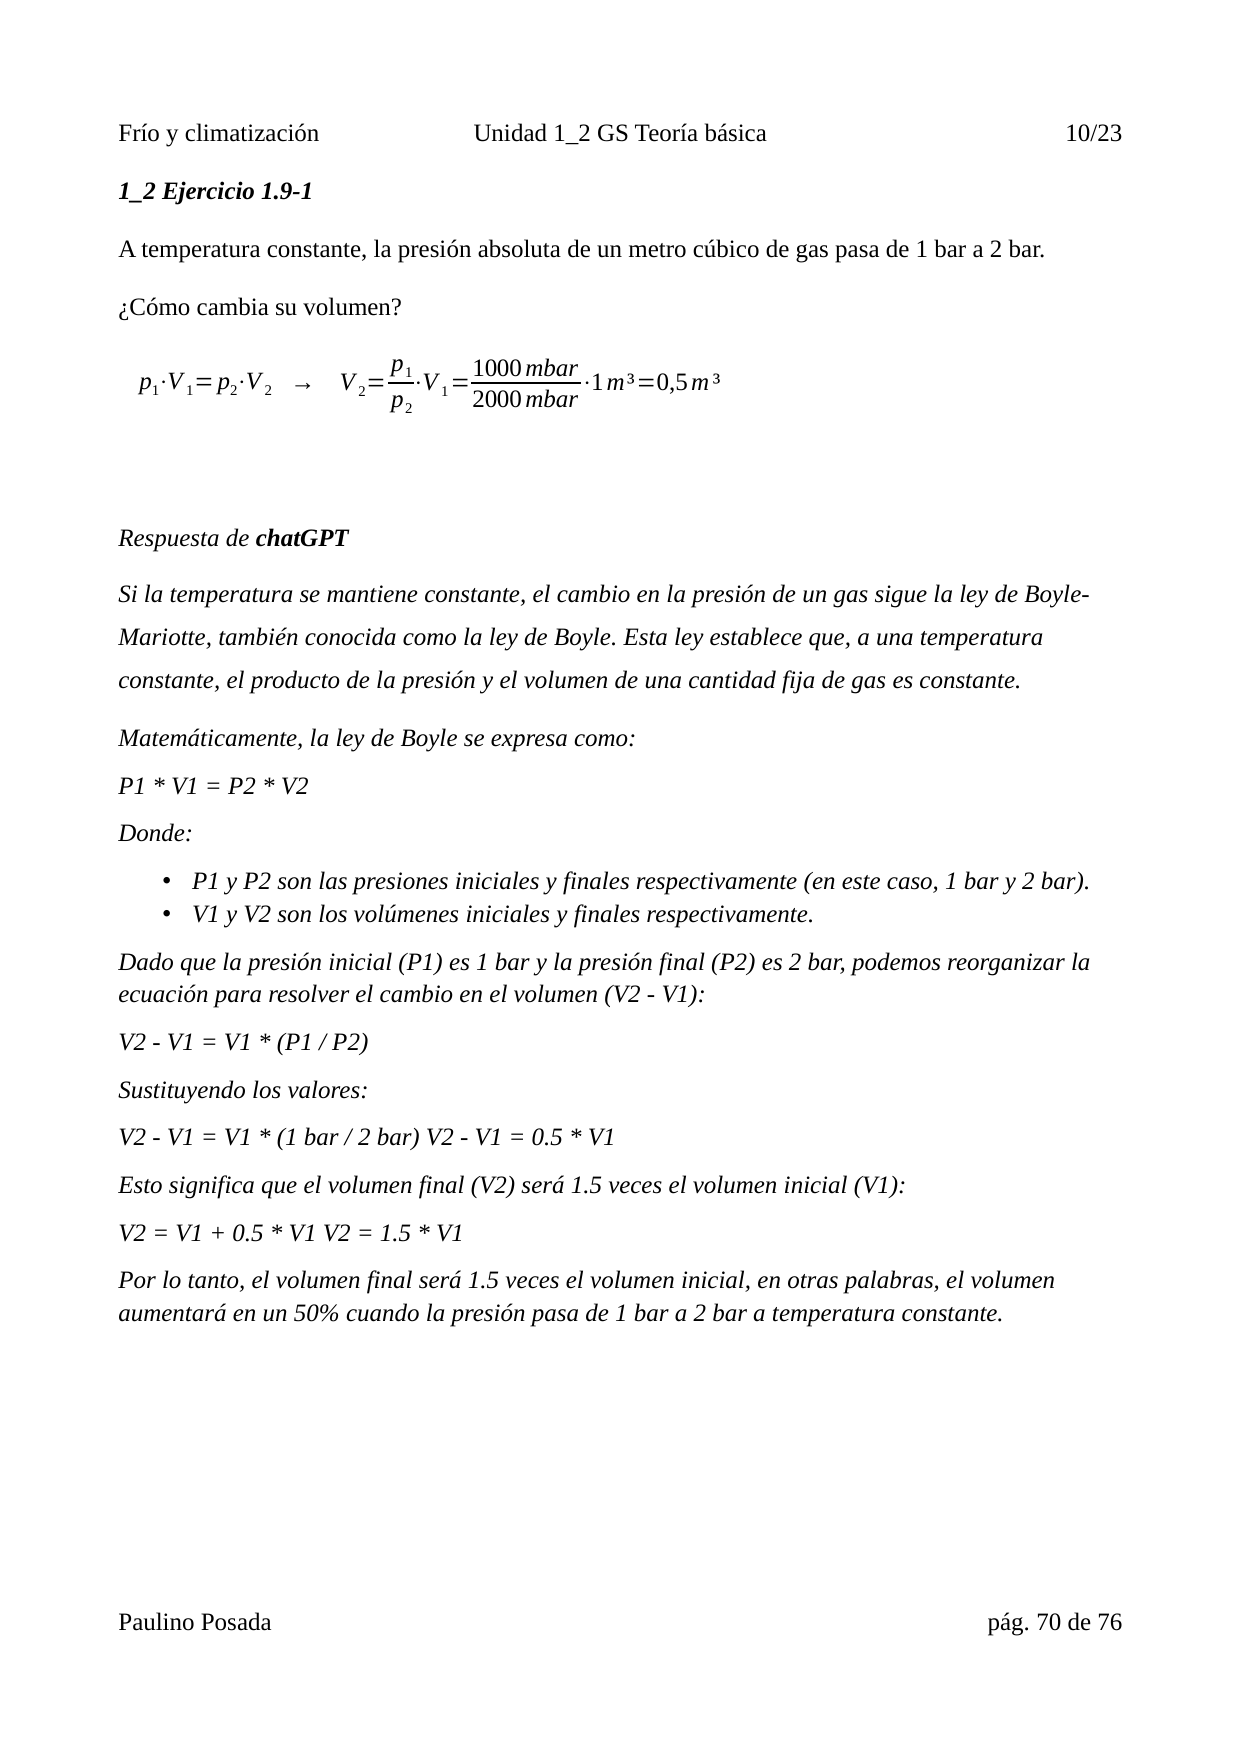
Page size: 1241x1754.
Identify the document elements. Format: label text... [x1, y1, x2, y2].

text Por lo tanto, el volumen final será 1.5 veces el volumen inicial, en otras palabras, el volumen aumentará en un 50% cuando la presión pasa de 1 bar a 2 bar a temperatura constante. [118, 1265, 1122, 1327]
text → [118, 349, 1122, 416]
text P1 * V1 = P2 * V2 [118, 771, 1122, 799]
text V2 - V1 = V1 * (1 bar / 2 bar) V2 - V1 = 0.5 * V1 [118, 1122, 1122, 1151]
text Si la temperatura se mantiene constante, el cambio en la presión de un gas sigue la ley de Boyle-Mariotte, también conocida como la ley de Boyle. Esta ley establece que, a una temperatura constante, el producto de la presión y el volumen de una cantidad fija de gas es constante. [118, 579, 1122, 694]
text Matemáticamente, la ley de Boyle se expresa como: [118, 723, 1122, 752]
text V2 - V1 = V1 * (P1 / P2) [118, 1027, 1122, 1056]
text V2 = V1 + 0.5 * V1 V2 = 1.5 * V1 [118, 1218, 1122, 1246]
list V1 y V2 son los volúmenes iniciales y finales respectivamente. [162, 899, 1122, 928]
text Donde: [118, 818, 1122, 847]
text A temperatura constante, la presión absoluta de un metro cúbico de gas pasa de 1 bar a 2 bar. [118, 234, 1122, 263]
list P1 y P2 son las presiones iniciales y finales respectivamente (en este caso, 1 bar y 2 bar). [162, 866, 1122, 895]
text Respuesta de chatGPT [118, 523, 1122, 552]
text 1_2 Ejercicio 1.9-1 [118, 176, 1122, 205]
text Dado que la presión inicial (P1) es 1 bar y la presión final (P2) es 2 bar, podemos reorganizar la ecuación para resolver el cambio en el volumen (V2 - V1): [118, 947, 1122, 1008]
text Sustituyendo los valores: [118, 1075, 1122, 1103]
text Esto significa que el volumen final (V2) será 1.5 veces el volumen inicial (V1): [118, 1170, 1122, 1199]
text ¿Cómo cambia su volumen? [118, 292, 1122, 321]
